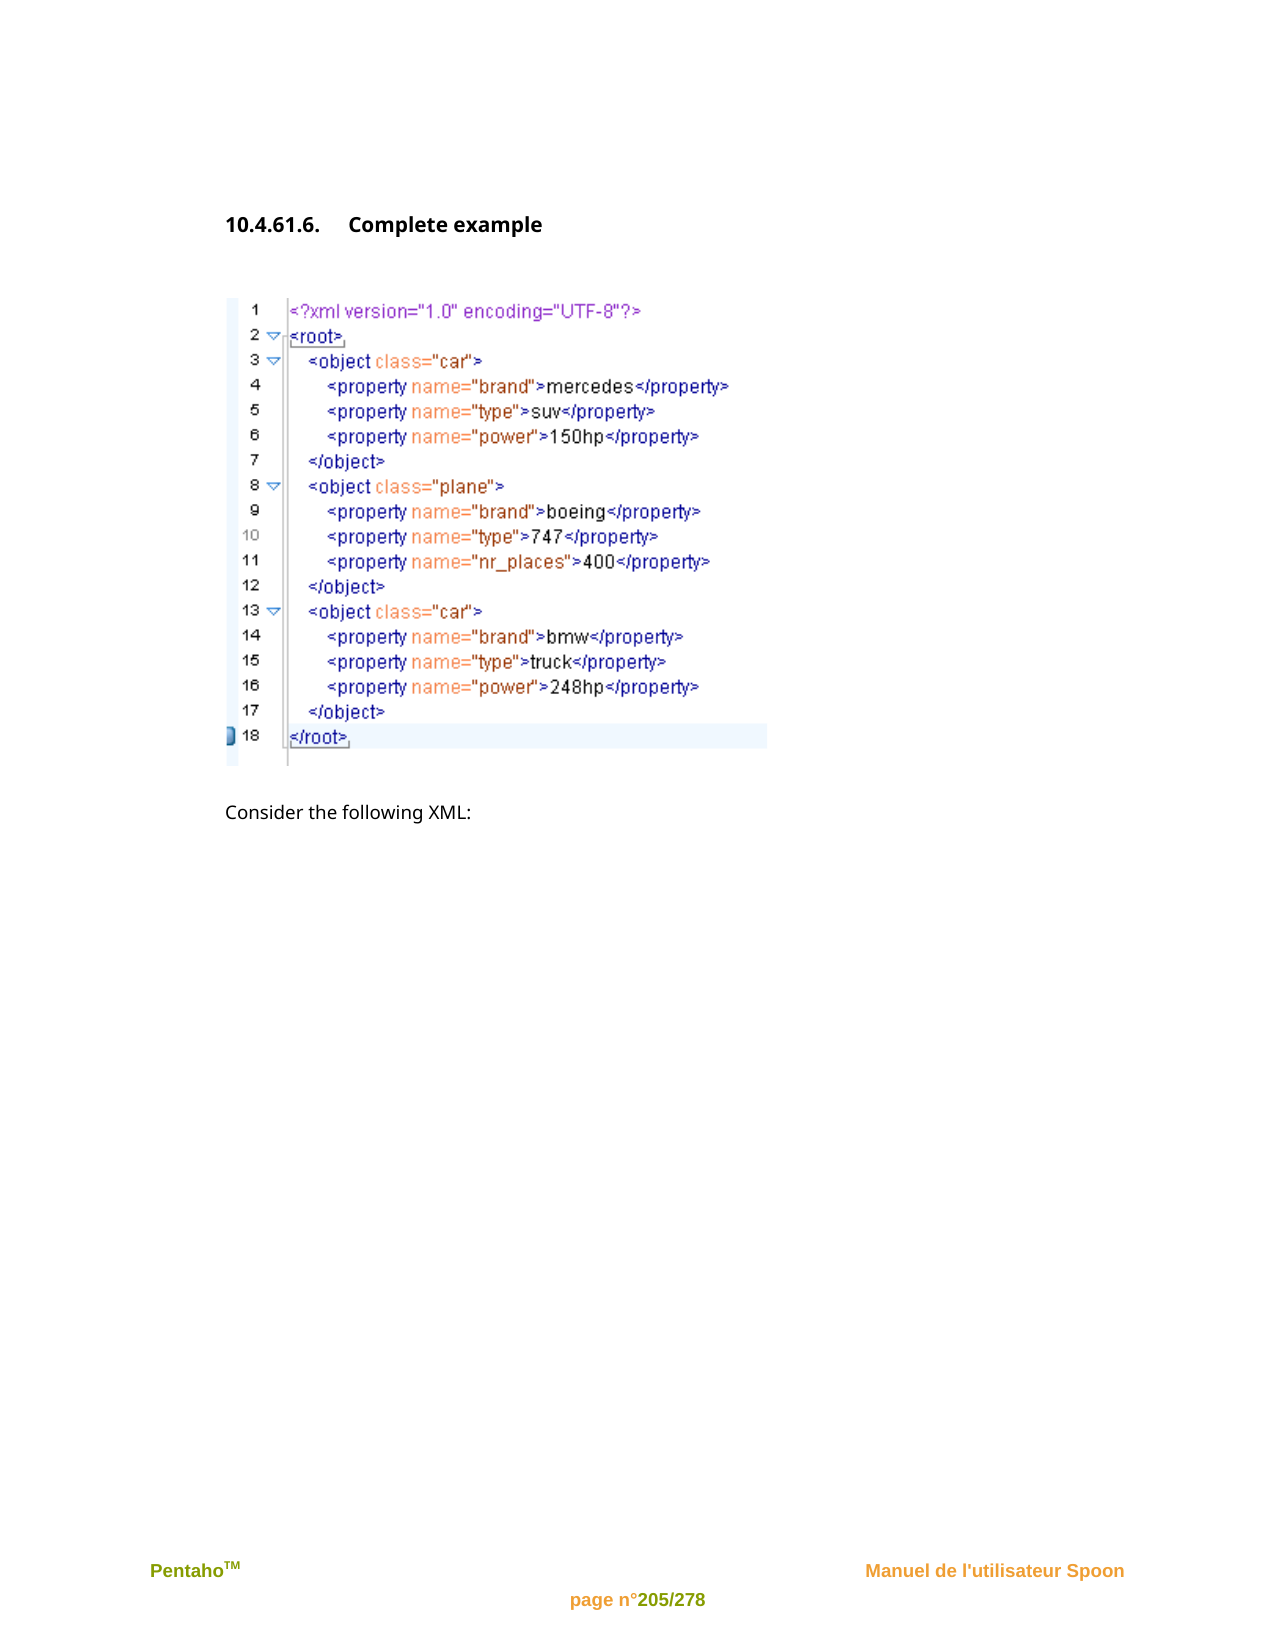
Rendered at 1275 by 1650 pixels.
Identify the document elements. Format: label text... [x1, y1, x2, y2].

picture [226, 298, 768, 766]
subtitle Complete example [225, 209, 1125, 238]
text Consider the following XML: [225, 267, 1125, 826]
